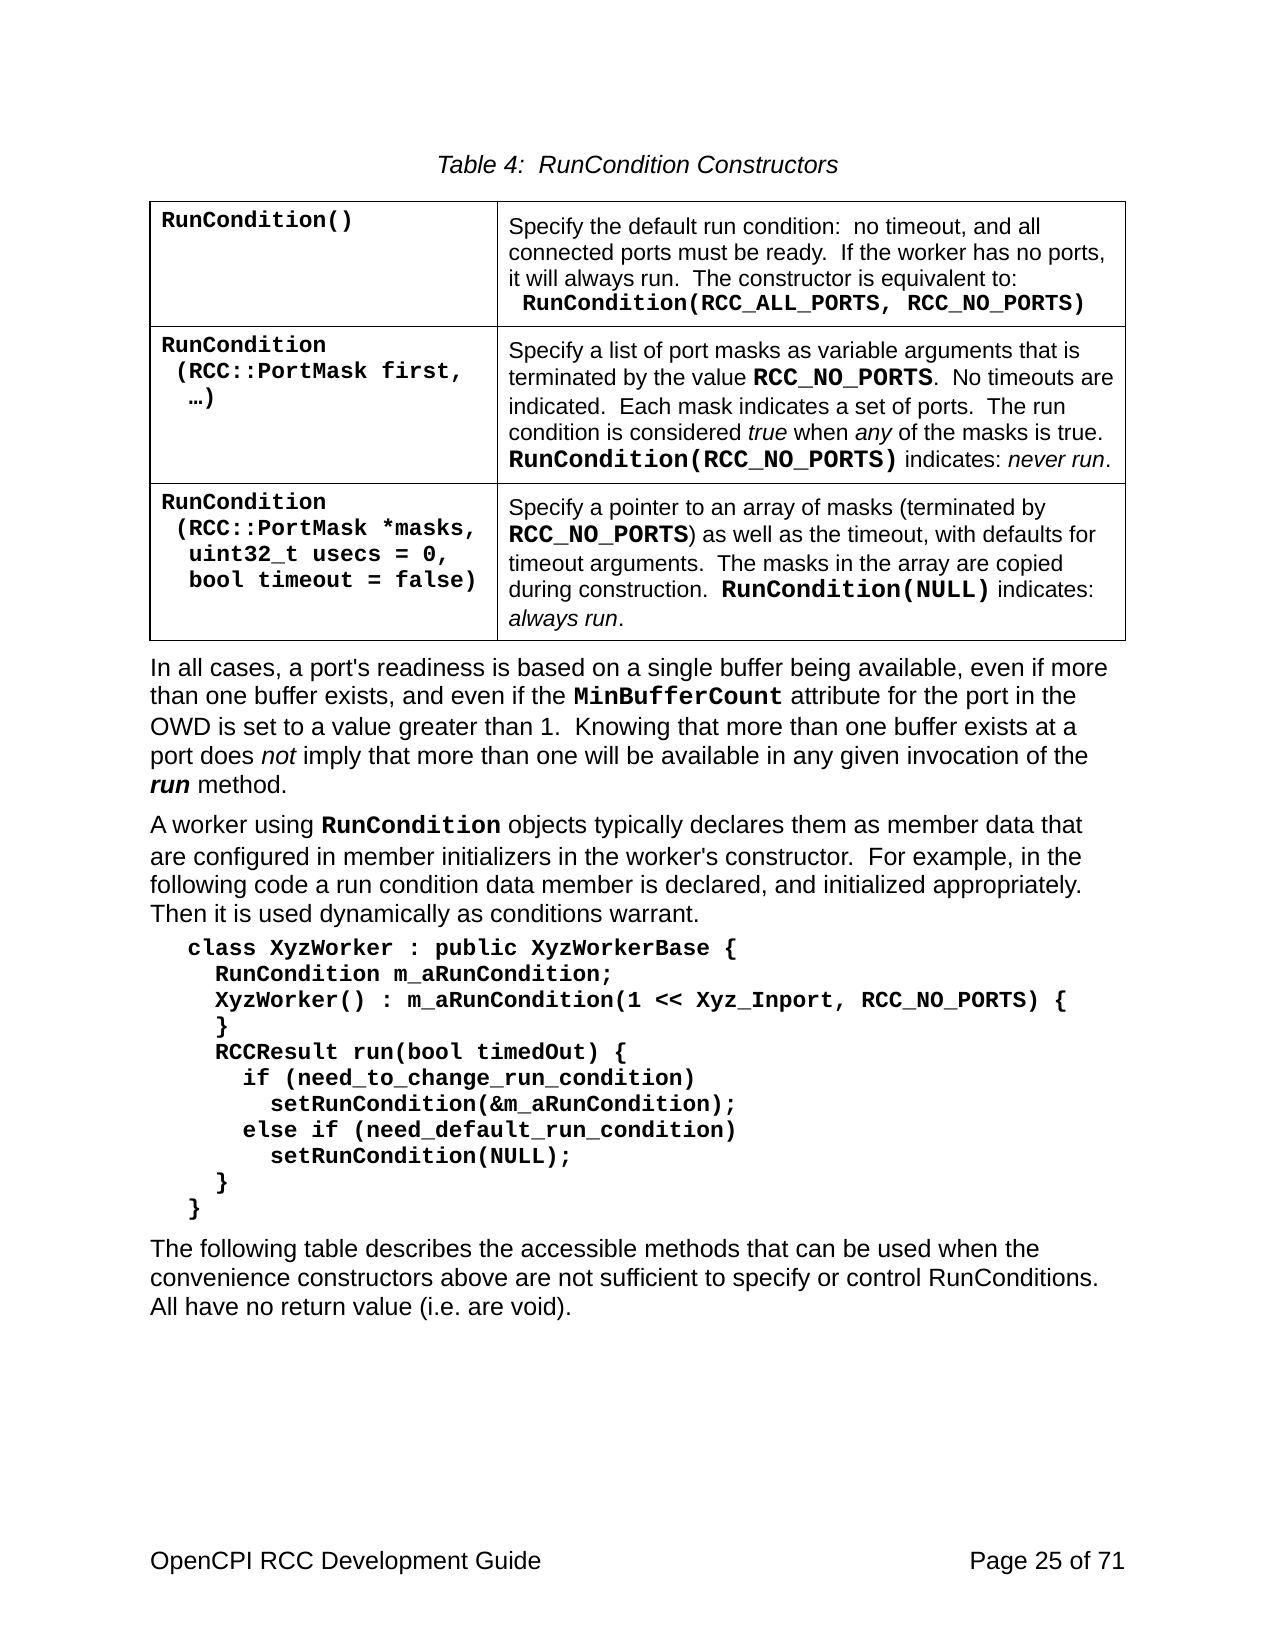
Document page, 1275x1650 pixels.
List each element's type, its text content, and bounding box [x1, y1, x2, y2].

table_header RunCondition() [151, 202, 497, 326]
table_cell RunCondition (RCC::PortMask first, …) [151, 327, 497, 483]
table_cell RunCondition (RCC::PortMask *masks, uint32_t usecs = 0, bool timeout = false) [151, 484, 497, 639]
table_header Specify the default run condition: no timeout, and all connected ports must be ready. If the worker has no ports, it will always run. The constructor is equivalent to: RunCondition(RCC_ALL_PORTS, RCC_NO_PORTS) [498, 202, 1125, 326]
text Table 4: RunCondition Constructors [150, 150, 1125, 179]
text The following table describes the accessible methods that can be used when the convenience constructors above are not sufficient to specify or control RunConditions. All have no return value (i.e. are void). [150, 1234, 1125, 1320]
table_cell Specify a list of port masks as variable arguments that is terminated by the value RCC_NO_PORTS. No timeouts are indicated. Each mask indicates a set of ports. The run condition is considered true when any of the masks is true. RunCondition(RCC_NO_PORTS) indicates: never run. [498, 327, 1125, 483]
text class XyzWorker : public XyzWorkerBase { RunCondition m_aRunCondition; XyzWorker() : m_aRunCondition(1 << Xyz_Inport, RCC_NO_PORTS) { } RCCResult run(bool timedOut) { if (need_to_change_run_condition) setRunCondition(&m_aRunCondition); else if (need_default_run_condition) setRunCondition(NULL); } } [187, 937, 1125, 1222]
text In all cases, a port's readiness is based on a single buffer being available, even if more than one buffer exists, and even if the MinBufferCount attribute for the port in the OWD is set to a value greater than 1. Knowing that more than one buffer exists at a port does not imply that more than one will be available in any given invocation of the run method. [150, 653, 1125, 798]
table_cell Specify a pointer to an array of masks (terminated by RCC_NO_PORTS) as well as the timeout, with defaults for timeout arguments. The masks in the array are copied during construction. RunCondition(NULL) indicates: always run. [498, 484, 1125, 639]
text A worker using RunCondition objects typically declares them as member data that are configured in member initializers in the worker's constructor. For example, in the following code a run condition data member is declared, and initialized appropriately. Then it is used dynamically as conditions warrant. [150, 811, 1125, 928]
